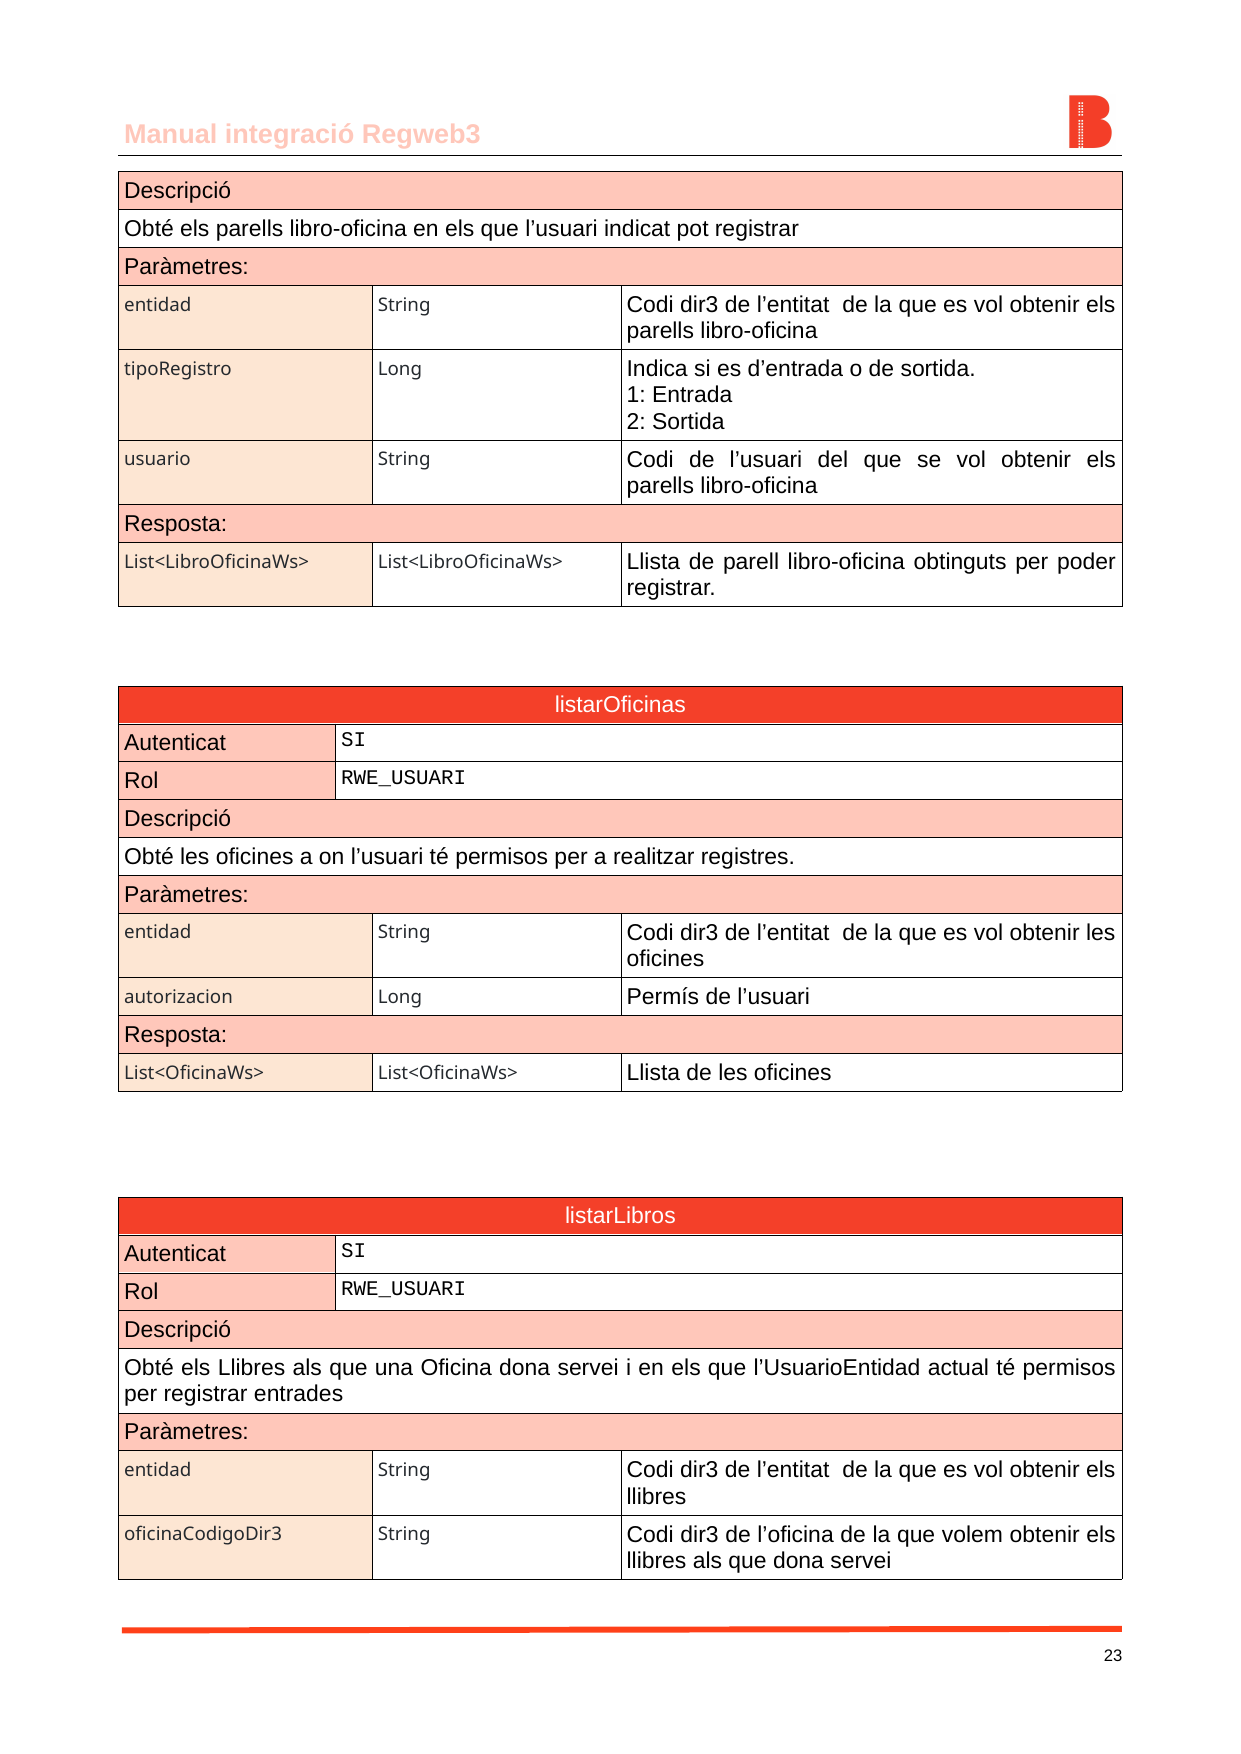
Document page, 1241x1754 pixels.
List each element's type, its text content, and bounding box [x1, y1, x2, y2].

table_cell Llista de parell libro-oficina obtinguts per poder registrar. [622, 543, 1122, 606]
table_cell Paràmetres: [119, 876, 1122, 913]
table_cell Codi dir3 de l’entitat de la que es vol obtenir els parells libro-oficina [622, 286, 1122, 349]
table_cell entidad [119, 286, 372, 349]
table_cell Descripció [119, 800, 1122, 837]
table_cell Obté els parells libro-oficina en els que l’usuari indicat pot registrar [119, 210, 1122, 247]
table_cell Codi de l’usuari del que se vol obtenir els parells libro-oficina [622, 441, 1122, 504]
table_cell oficinaCodigoDir3 [119, 1516, 372, 1579]
table_cell String [373, 1451, 621, 1515]
table_cell String [373, 914, 621, 977]
table_cell Paràmetres: [119, 1414, 1122, 1450]
table_cell String [373, 441, 621, 504]
table_cell Codi dir3 de l’entitat de la que es vol obtenir les oficines [622, 914, 1122, 977]
table_cell Long [373, 350, 621, 440]
table_cell usuario [119, 441, 372, 504]
table_cell entidad [119, 914, 372, 977]
table_cell Resposta: [119, 505, 1122, 542]
table_cell Descripció [119, 1311, 1122, 1348]
table_cell Codi dir3 de l’entitat de la que es vol obtenir els llibres [622, 1451, 1122, 1515]
table_cell List<OficinaWs> [373, 1054, 621, 1091]
table_cell autorizacion [119, 978, 372, 1015]
table_cell Codi dir3 de l’oficina de la que volem obtenir els llibres als que dona servei [622, 1516, 1122, 1579]
table_cell Obté els Llibres als que una Oficina dona servei i en els que l’UsuarioEntidad actual té permisos per registrar entrades [119, 1349, 1122, 1412]
table_header listarOficinas [119, 687, 1122, 723]
table_cell List<OficinaWs> [119, 1054, 372, 1091]
table_cell SI [336, 1236, 1122, 1272]
table_cell SI [336, 725, 1122, 761]
table_cell Resposta: [119, 1016, 1122, 1053]
table_cell Rol [119, 762, 335, 799]
table_cell Llista de les oficines [622, 1054, 1122, 1091]
table_header listarLibros [119, 1198, 1122, 1234]
table_cell tipoRegistro [119, 350, 372, 440]
table_cell Obté les oficines a on l’usuari té permisos per a realitzar registres. [119, 838, 1122, 875]
table_cell RWE_USUARI [336, 1274, 1122, 1310]
table_cell String [373, 1516, 621, 1579]
table_cell Long [373, 978, 621, 1015]
table_cell Rol [119, 1274, 335, 1310]
table_cell Autenticat [119, 725, 335, 761]
table_cell RWE_USUARI [336, 762, 1122, 799]
table_cell Permís de l’usuari [622, 978, 1122, 1015]
table_cell Paràmetres: [119, 248, 1122, 285]
table_cell List<LibroOficinaWs> [119, 543, 372, 606]
table_cell String [373, 286, 621, 349]
table_cell Indica si es d’entrada o de sortida. 1: Entrada 2: Sortida [622, 350, 1122, 440]
picture [1063, 94, 1117, 150]
table_cell Autenticat [119, 1236, 335, 1272]
table_cell Descripció [119, 172, 1122, 209]
table_cell entidad [119, 1451, 372, 1515]
table_cell List<LibroOficinaWs> [373, 543, 621, 606]
